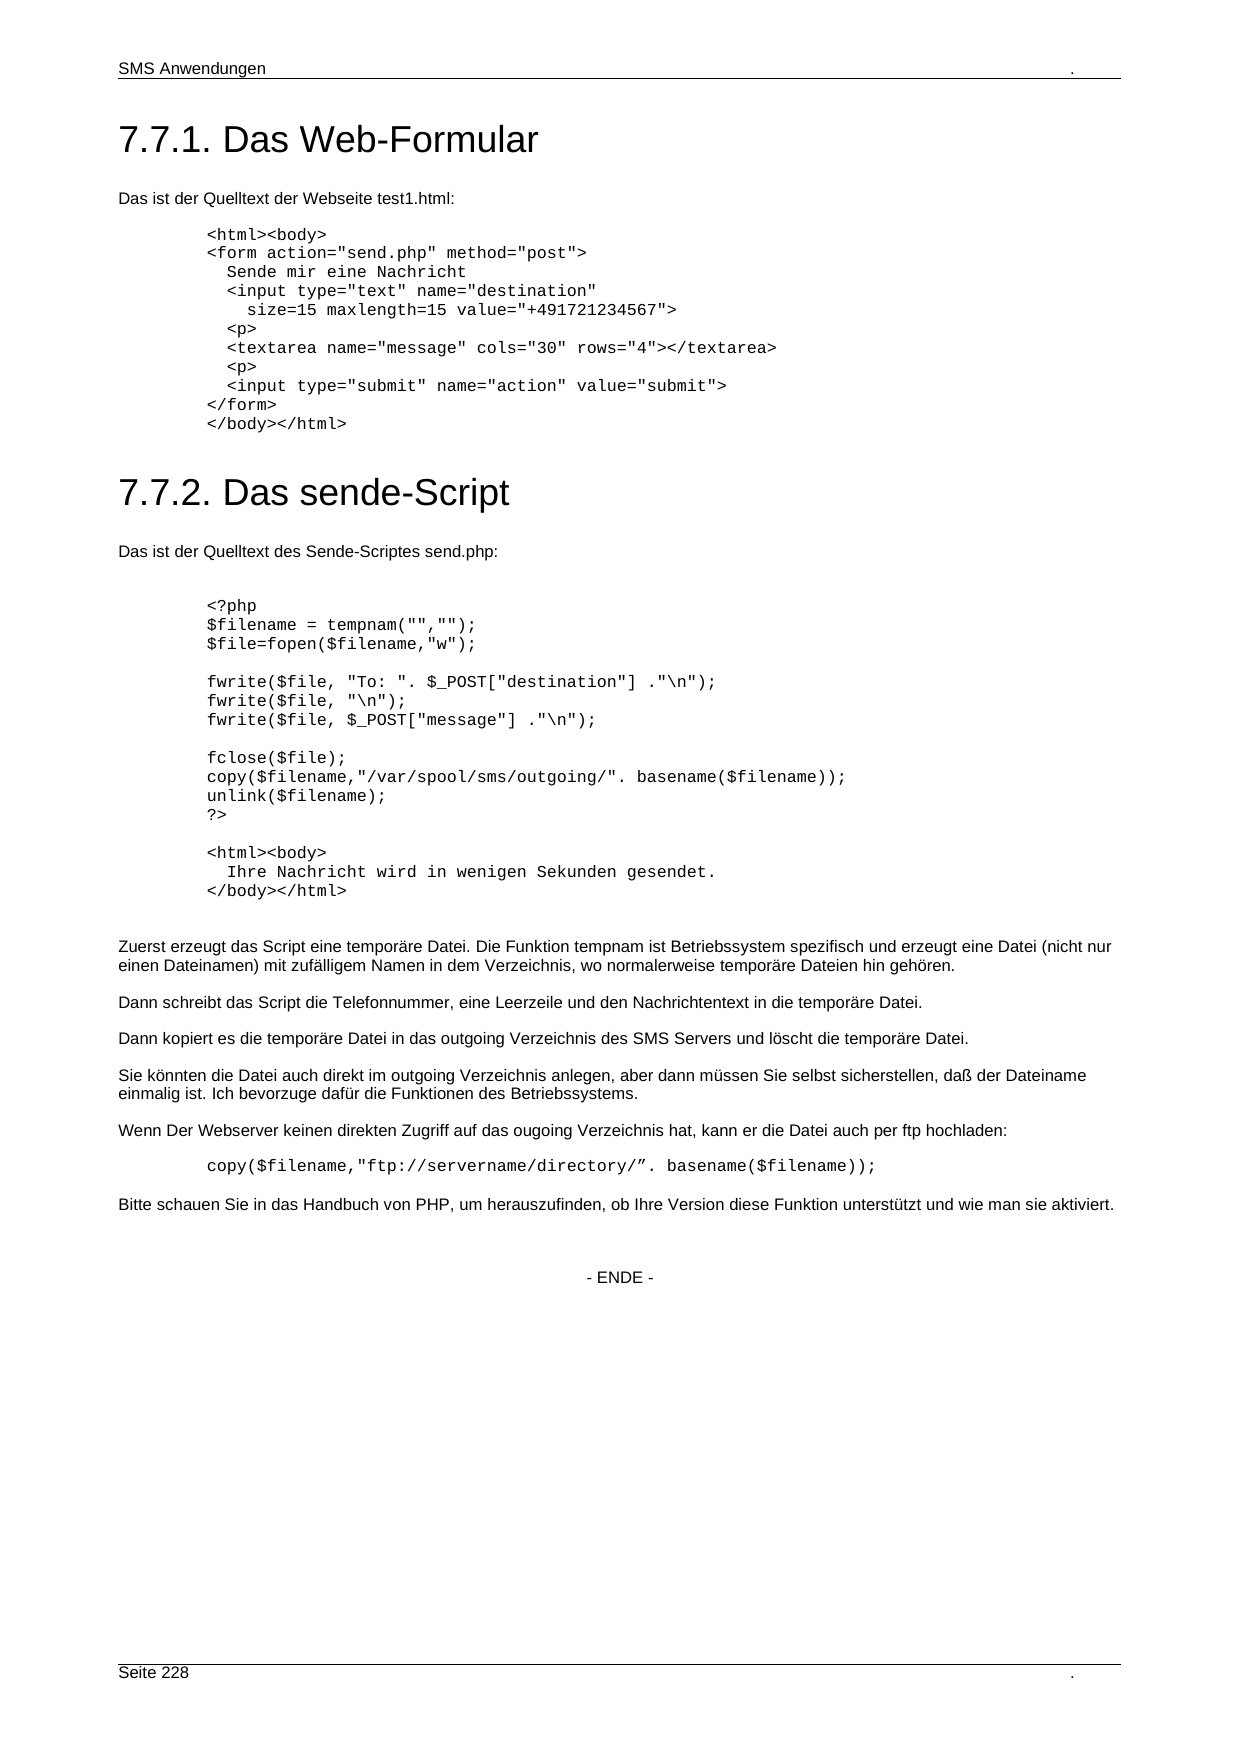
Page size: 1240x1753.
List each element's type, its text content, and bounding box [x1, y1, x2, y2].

text <html><body> [207, 226, 1121, 245]
text Bitte schauen Sie in das Handbuch von PHP, um herauszufinden, ob Ihre Version diese Funktion unterstützt und wie man sie aktiviert. [118, 1195, 1121, 1214]
text fclose($file); [207, 749, 1121, 768]
text <textarea name="message" cols="30" rows="4"></textarea> [207, 340, 1121, 359]
text Dann schreibt das Script die Telefonnummer, eine Leerzeile und den Nachrichtentext in die temporäre Datei. [118, 993, 1121, 1012]
text $file=fopen($filename,"w"); [207, 636, 1121, 655]
text Wenn Der Webserver keinen direkten Zugriff auf das ougoing Verzeichnis hat, kann er die Datei auch per ftp hochladen: [118, 1121, 1121, 1140]
text size=15 maxlength=15 value="+491721234567"> [207, 302, 1121, 321]
text Dann kopiert es die temporäre Datei in das outgoing Verzeichnis des SMS Servers und löscht die temporäre Datei. [118, 1029, 1121, 1048]
text </form> [207, 397, 1121, 416]
text Zuerst erzeugt das Script eine temporäre Datei. Die Funktion tempnam ist Betriebssystem spezifisch und erzeugt eine Datei (nicht nur einen Dateinamen) mit zufälligem Namen in dem Verzeichnis, wo normalerweise temporäre Dateien hin gehören. [118, 938, 1121, 975]
text fwrite($file, "\n"); [207, 693, 1121, 712]
text unlink($filename); [207, 787, 1121, 806]
text <input type="text" name="destination" [207, 283, 1121, 302]
text Sende mir eine Nachricht [207, 264, 1121, 283]
text Das ist der Quelltext des Sende-Scriptes send.php: [118, 542, 1121, 561]
text fwrite($file, "To: ". $_POST["destination"] ."\n"); [207, 674, 1121, 693]
subtitle Das sende-Script [118, 471, 1121, 513]
text Das ist der Quelltext der Webseite test1.html: [118, 189, 1121, 208]
subtitle Das Web-Formular [118, 118, 1121, 160]
text <input type="submit" name="action" value="submit"> [207, 378, 1121, 397]
text <p> [207, 359, 1121, 378]
text Ihre Nachricht wird in wenigen Sekunden gesendet. [207, 863, 1121, 882]
text fwrite($file, $_POST["message"] ."\n"); [207, 712, 1121, 731]
text - ENDE - [118, 1268, 1121, 1287]
text <form action="send.php" method="post"> [207, 245, 1121, 264]
text <p> [207, 321, 1121, 340]
text $filename = tempnam("",""); [207, 617, 1121, 636]
text <html><body> [207, 844, 1121, 863]
text copy($filename,"/var/spool/sms/outgoing/". basename($filename)); [207, 768, 1121, 787]
text </body></html> [207, 882, 1121, 901]
text ?> [207, 806, 1121, 825]
text </body></html> [207, 416, 1121, 434]
text copy($filename,"ftp://servername/directory/”. basename($filename)); [207, 1157, 1121, 1176]
text Sie könnten die Datei auch direkt im outgoing Verzeichnis anlegen, aber dann müssen Sie selbst sicherstellen, daß der Dateiname einmalig ist. Ich bevorzuge dafür die Funktionen des Betriebssystems. [118, 1066, 1121, 1103]
text <?php [207, 598, 1121, 617]
